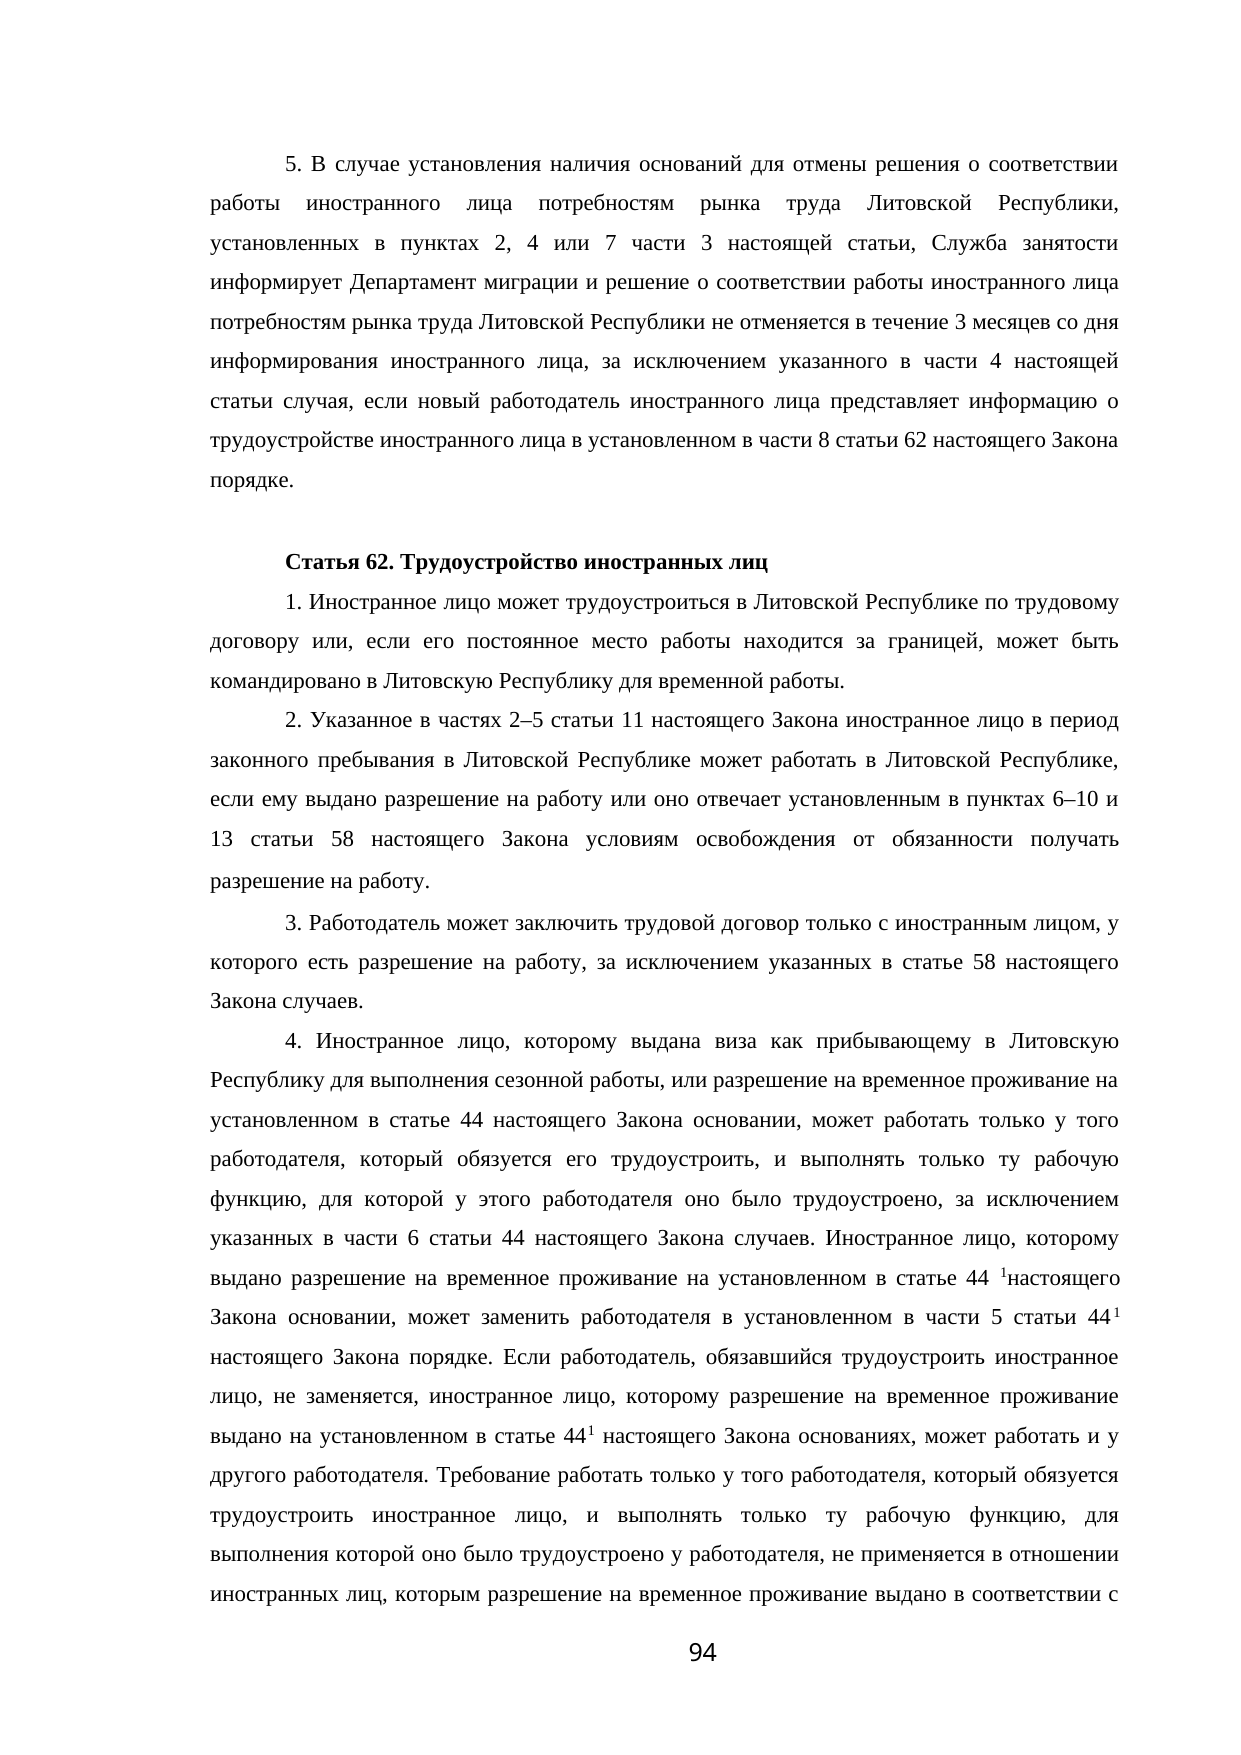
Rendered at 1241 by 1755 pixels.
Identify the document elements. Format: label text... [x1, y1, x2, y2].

text 5. В случае установления наличия оснований для отмены решения о соответствии работы иностранного лица потребностям рынка труда Литовской Республики, установленных в пунктах 2, 4 или 7 части 3 настоящей статьи, Служба занятости информирует Департамент миграции и решение о соответствии работы иностранного лица потребностям рынка труда Литовской Республики не отменяется в течение 3 месяцев со дня информирования иностранного лица, за исключением указанного в части 4 настоящей статьи случая, если новый работодатель иностранного лица представляет информацию о трудоустройстве иностранного лица в установленном в части 8 статьи 62 настоящего Закона порядке. [210, 150, 1120, 492]
text 4. Иностранное лицо, которому выдана виза как прибывающему в Литовскую Республику для выполнения сезонной работы, или разрешение на временное проживание на установленном в статье 44 настоящего Закона основании, может работать только у того работодателя, который обязуется его трудоустроить, и выполнять только ту рабочую функцию, для которой у этого работодателя оно было трудоустроено, за исключением указанных в части 6 статьи 44 настоящего Закона случаев. Иностранное лицо, которому выдано разрешение на временное проживание на установленном в статье 44 1настоящего Закона основании, может заменить работодателя в установленном в части 5 статьи 441 настоящего Закона порядке. Если работодатель, обязавшийся трудоустроить иностранное лицо, не заменяется, иностранное лицо, которому разрешение на временное проживание выдано на установленном в статье 441 настоящего Закона основаниях, может работать и у другого работодателя. Требование работать только у того работодателя, который обязуется трудоустроить иностранное лицо, и выполнять только ту рабочую функцию, для выполнения которой оно было трудоустроено у работодателя, не применяется в отношении иностранных лиц, которым разрешение на временное проживание выдано в соответствии с [210, 1027, 1120, 1606]
text 3. Работодатель может заключить трудовой договор только с иностранным лицом, у которого есть разрешение на работу, за исключением указанных в статье 58 настоящего Закона случаев. [210, 909, 1120, 1014]
text 2. Указанное в частях 2–5 статьи 11 настоящего Закона иностранное лицо в период законного пребывания в Литовской Республике может работать в Литовской Республике, если ему выдано разрешение на работу или оно отвечает установленным в пунктах 6–10 и 13 статьи 58 настоящего Закона условиям освобождения от обязанности получать разрешение на работу. [210, 706, 1120, 894]
text 1. Иностранное лицо может трудоустроиться в Литовской Республике по трудовому договору или, если его постоянное место работы находится за границей, может быть командировано в Литовскую Республику для временной работы. [210, 588, 1120, 693]
text Статья 62. Трудоустройство иностранных лиц [210, 548, 1120, 575]
